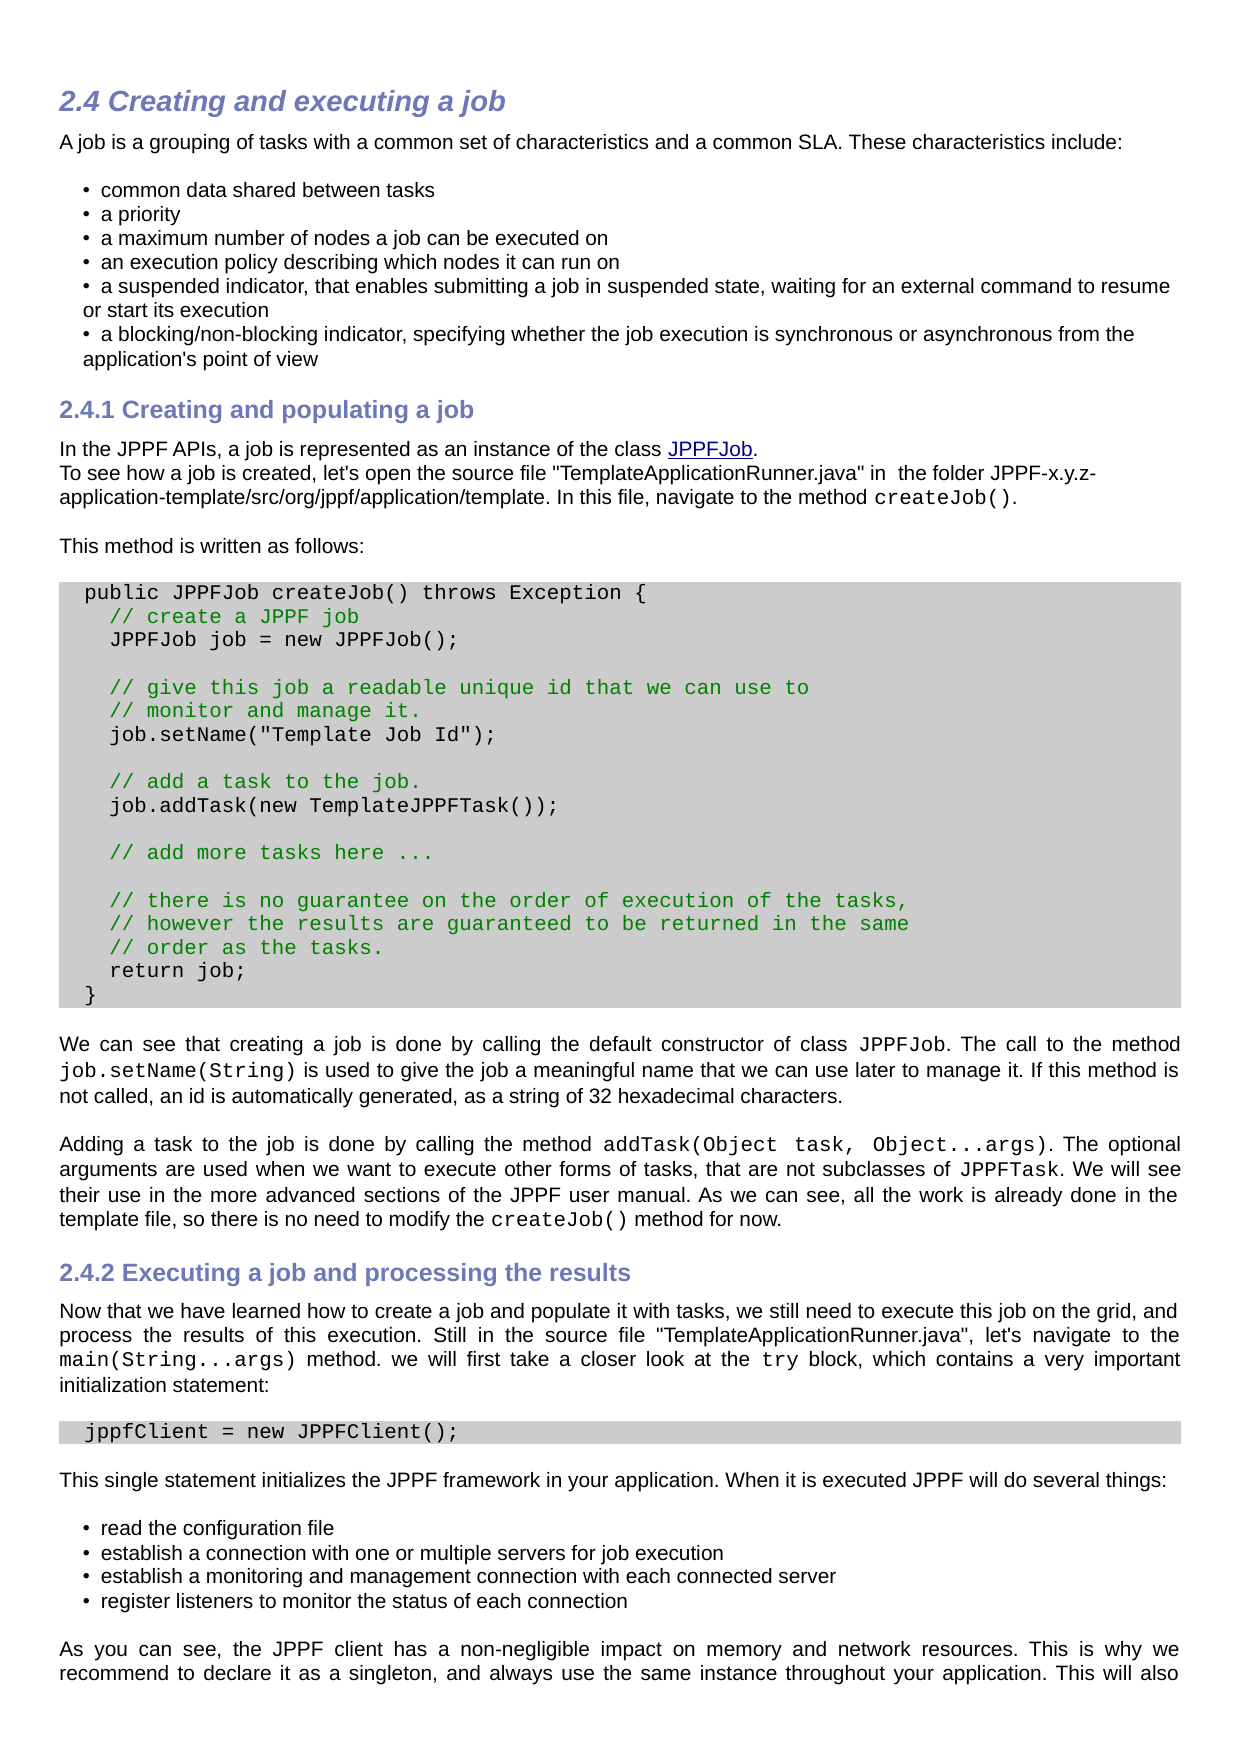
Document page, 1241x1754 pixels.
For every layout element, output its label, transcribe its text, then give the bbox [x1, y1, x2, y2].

subtitle Creating and executing a job [59, 84, 1181, 118]
text } [59, 984, 1181, 1008]
list establish a connection with one or multiple servers for job execution [83, 1540, 1181, 1564]
list common data shared between tasks [83, 178, 1181, 202]
subtitle Creating and populating a job [59, 395, 1181, 424]
text We can see that creating a job is done by calling the default constructor of class JPPFJob. The call to the method job.setName(String) is used to give the job a meaningful name that we can use later to manage it. If this method is not called, an id is automatically generated, as a string of 32 hexadecimal characters. [59, 1032, 1181, 1107]
subtitle Executing a job and processing the results [59, 1258, 1181, 1287]
text // however the results are guaranteed to be returned in the same [59, 913, 1181, 937]
text jppfClient = new JPPFClient(); [59, 1421, 1181, 1444]
text job.addTask(new TemplateJPPFTask()); [59, 795, 1181, 819]
text // give this job a readable unique id that we can use to [59, 677, 1181, 700]
text Now that we have learned how to create a job and populate it with tasks, we still need to execute this job on the grid, and process the results of this execution. Still in the source file "TemplateApplicationRunner.java", let's navigate to the main(String...args) method. we will first take a closer look at the try block, which contains a very important initialization statement: [59, 1299, 1181, 1397]
text A job is a grouping of tasks with a common set of characteristics and a common SLA. These characteristics include: [59, 130, 1181, 154]
text // order as the tasks. [59, 937, 1181, 961]
text // add more tasks here ... [59, 842, 1181, 866]
list a priority [83, 202, 1181, 226]
text // there is no guarantee on the order of execution of the tasks, [59, 889, 1181, 913]
text // add a task to the job. [59, 771, 1181, 795]
list establish a monitoring and management connection with each connected server [83, 1564, 1181, 1588]
text Adding a task to the job is done by calling the method addTask(Object task, Object...args). The optional arguments are used when we want to execute other forms of tasks, that are not subclasses of JPPFTask. We will see their use in the more advanced sections of the JPPF user manual. As we can see, all the work is already done in the template file, so there is no need to modify the createJob() method for now. [59, 1131, 1181, 1233]
text This method is written as follows: [59, 534, 1181, 558]
text To see how a job is created, let's open the source file "TemplateApplicationRunner.java" in the folder JPPF-x.y.z-application-template/src/org/jppf/application/template. In this file, navigate to the method createJob(). [59, 461, 1181, 510]
list a suspended indicator, that enables submitting a job in suspended state, waiting for an external command to resume or start its execution [83, 274, 1181, 322]
text As you can see, the JPPF client has a non-negligible impact on memory and network resources. This is why we recommend to declare it as a singleton, and always use the same instance throughout your application. This will also [59, 1636, 1181, 1684]
text In the JPPF APIs, a job is represented as an instance of the class JPPFJob. [59, 437, 1181, 461]
text // monitor and manage it. [59, 700, 1181, 724]
text // create a JPPF job [59, 606, 1181, 629]
list a maximum number of nodes a job can be executed on [83, 226, 1181, 250]
list read the configuration file [83, 1516, 1181, 1540]
list a blocking/non-blocking indicator, specifying whether the job execution is synchronous or asynchronous from the application's point of view [83, 322, 1181, 370]
list register listeners to monitor the status of each connection [83, 1588, 1181, 1612]
text job.setName("Template Job Id"); [59, 724, 1181, 748]
text JPPFJob job = new JPPFJob(); [59, 629, 1181, 653]
list an execution policy describing which nodes it can run on [83, 250, 1181, 274]
text This single statement initializes the JPPF framework in your application. When it is executed JPPF will do several things: [59, 1468, 1181, 1492]
text public JPPFJob createJob() throws Exception { [59, 582, 1181, 606]
text return job; [59, 961, 1181, 984]
